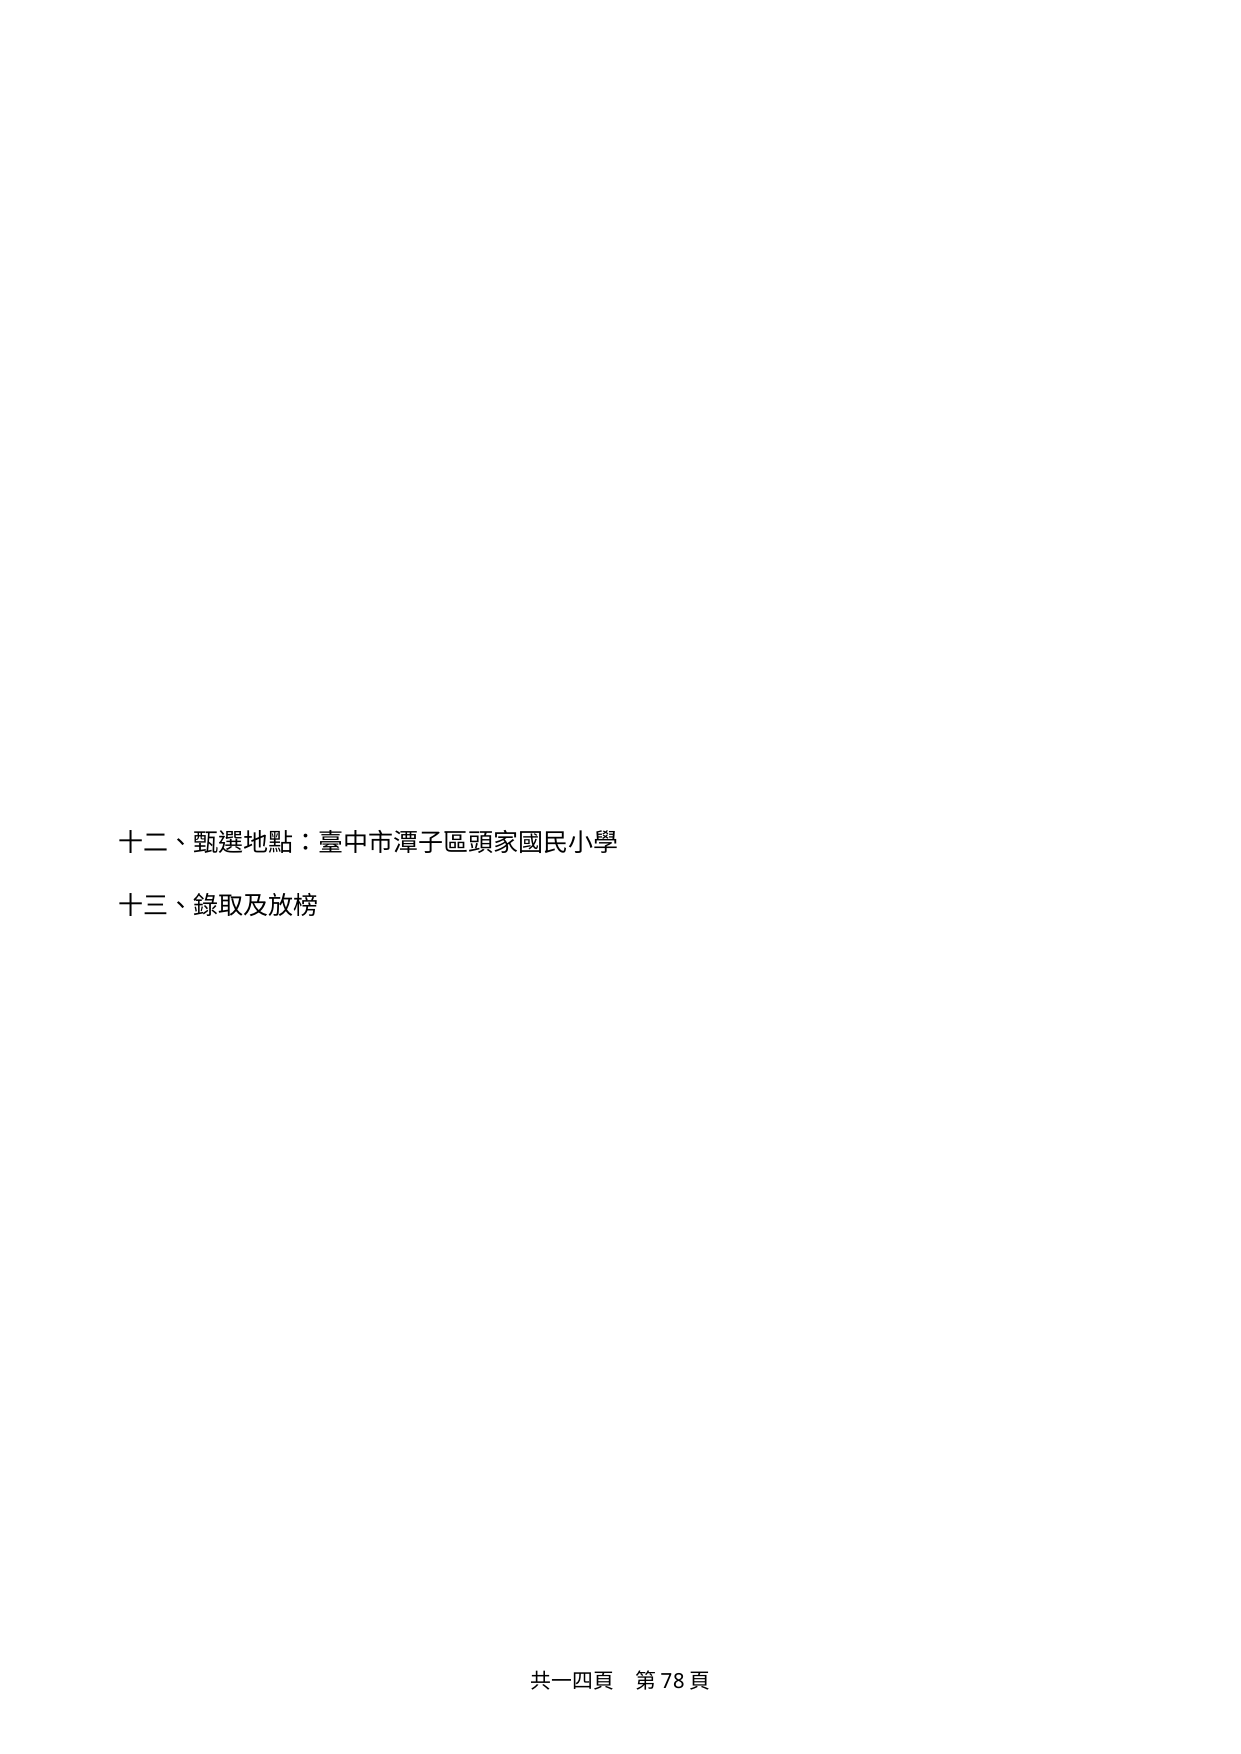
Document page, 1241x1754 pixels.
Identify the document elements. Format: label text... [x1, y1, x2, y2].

text 十三、錄取及放榜 [118, 862, 1122, 924]
text 十二、甄選地點：臺中市潭子區頭家國民小學 [118, 799, 1122, 862]
